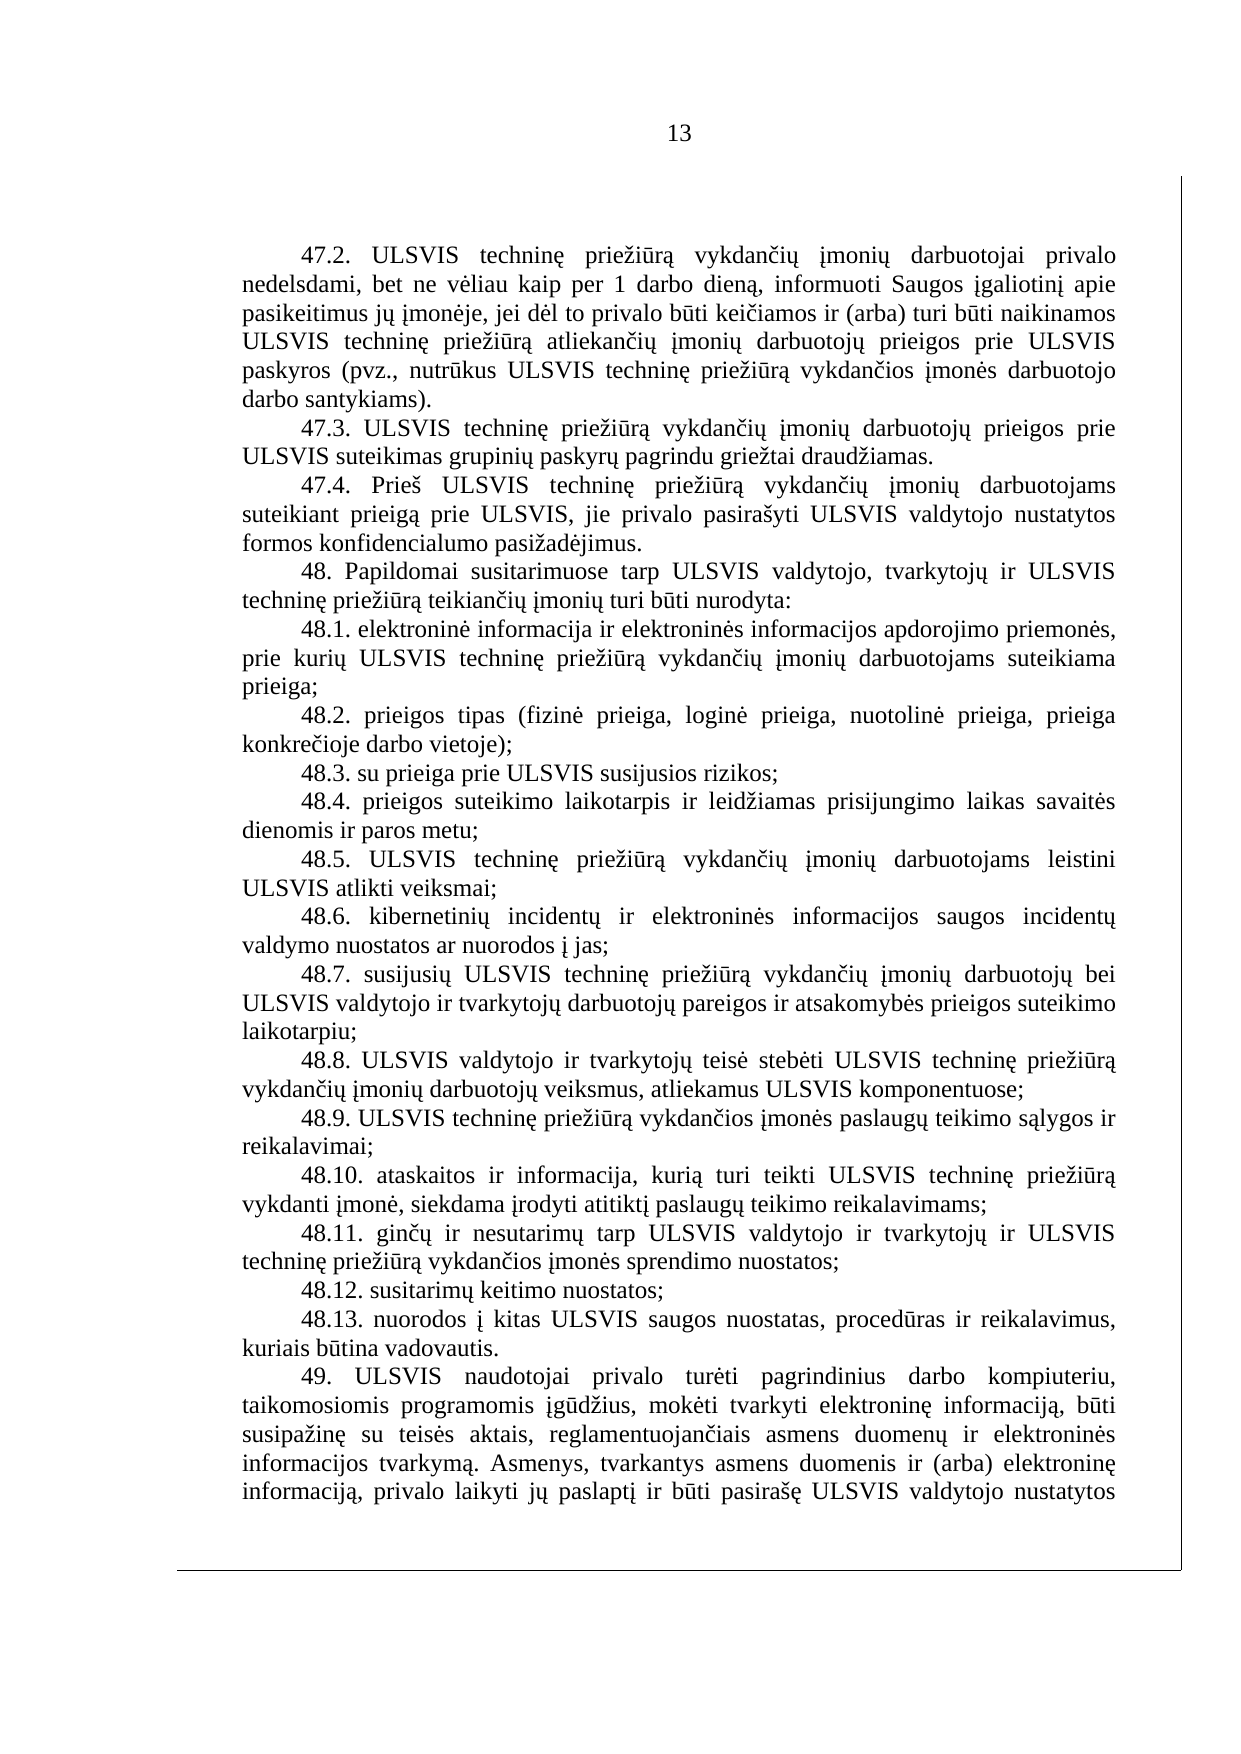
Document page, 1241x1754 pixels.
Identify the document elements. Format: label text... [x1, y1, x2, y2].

text 48.13. nuorodos į kitas ULSVIS saugos nuostatas, procedūras ir reikalavimus, kuriais būtina vadovautis. [177, 1304, 1181, 1361]
text 48.6. kibernetinių incidentų ir elektroninės informacijos saugos incidentų valdymo nuostatos ar nuorodos į jas; [177, 901, 1181, 959]
text 48.8. ULSVIS valdytojo ir tvarkytojų teisė stebėti ULSVIS techninę priežiūrą vykdančių įmonių darbuotojų veiksmus, atliekamus ULSVIS komponentuose; [177, 1045, 1181, 1103]
text 48.1. elektroninė informacija ir elektroninės informacijos apdorojimo priemonės, prie kurių ULSVIS techninę priežiūrą vykdančių įmonių darbuotojams suteikiama prieiga; [177, 614, 1181, 700]
text 48.7. susijusių ULSVIS techninę priežiūrą vykdančių įmonių darbuotojų bei ULSVIS valdytojo ir tvarkytojų darbuotojų pareigos ir atsakomybės prieigos suteikimo laikotarpiu; [177, 959, 1181, 1045]
text 48.12. susitarimų keitimo nuostatos; [177, 1275, 1181, 1304]
text 48.10. ataskaitos ir informacija, kurią turi teikti ULSVIS techninę priežiūrą vykdanti įmonė, siekdama įrodyti atitiktį paslaugų teikimo reikalavimams; [177, 1160, 1181, 1218]
text 47.2. ULSVIS techninę priežiūrą vykdančių įmonių darbuotojai privalo nedelsdami, bet ne vėliau kaip per 1 darbo dieną, informuoti Saugos įgaliotinį apie pasikeitimus jų įmonėje, jei dėl to privalo būti keičiamos ir (arba) turi būti naikinamos ULSVIS techninę priežiūrą atliekančių įmonių darbuotojų prieigos prie ULSVIS paskyros (pvz., nutrūkus ULSVIS techninę priežiūrą vykdančios įmonės darbuotojo darbo santykiams). [177, 176, 1181, 413]
text 48.9. ULSVIS techninę priežiūrą vykdančios įmonės paslaugų teikimo sąlygos ir reikalavimai; [177, 1103, 1181, 1160]
text 48.2. prieigos tipas (fizinė prieiga, loginė prieiga, nuotolinė prieiga, prieiga konkrečioje darbo vietoje); [177, 700, 1181, 758]
text 48.3. su prieiga prie ULSVIS susijusios rizikos; [177, 758, 1181, 786]
text 48.5. ULSVIS techninę priežiūrą vykdančių įmonių darbuotojams leistini ULSVIS atlikti veiksmai; [177, 844, 1181, 901]
text 48.4. prieigos suteikimo laikotarpis ir leidžiamas prisijungimo laikas savaitės dienomis ir paros metu; [177, 786, 1181, 844]
text 49. ULSVIS naudotojai privalo turėti pagrindinius darbo kompiuteriu, taikomosiomis programomis įgūdžius, mokėti tvarkyti elektroninę informaciją, būti susipažinę su teisės aktais, reglamentuojančiais asmens duomenų ir elektroninės informacijos tvarkymą. Asmenys, tvarkantys asmens duomenis ir (arba) elektroninę informaciją, privalo laikyti jų paslaptį ir būti pasirašę ULSVIS valdytojo nustatytos [177, 1361, 1181, 1570]
text 48.11. ginčų ir nesutarimų tarp ULSVIS valdytojo ir tvarkytojų ir ULSVIS techninę priežiūrą vykdančios įmonės sprendimo nuostatos; [177, 1218, 1181, 1275]
text 47.4. Prieš ULSVIS techninę priežiūrą vykdančių įmonių darbuotojams suteikiant prieigą prie ULSVIS, jie privalo pasirašyti ULSVIS valdytojo nustatytos formos konfidencialumo pasižadėjimus. [177, 470, 1181, 556]
text 47.3. ULSVIS techninę priežiūrą vykdančių įmonių darbuotojų prieigos prie ULSVIS suteikimas grupinių paskyrų pagrindu griežtai draudžiamas. [177, 413, 1181, 470]
text 48. Papildomai susitarimuose tarp ULSVIS valdytojo, tvarkytojų ir ULSVIS techninę priežiūrą teikiančių įmonių turi būti nurodyta: [177, 556, 1181, 614]
